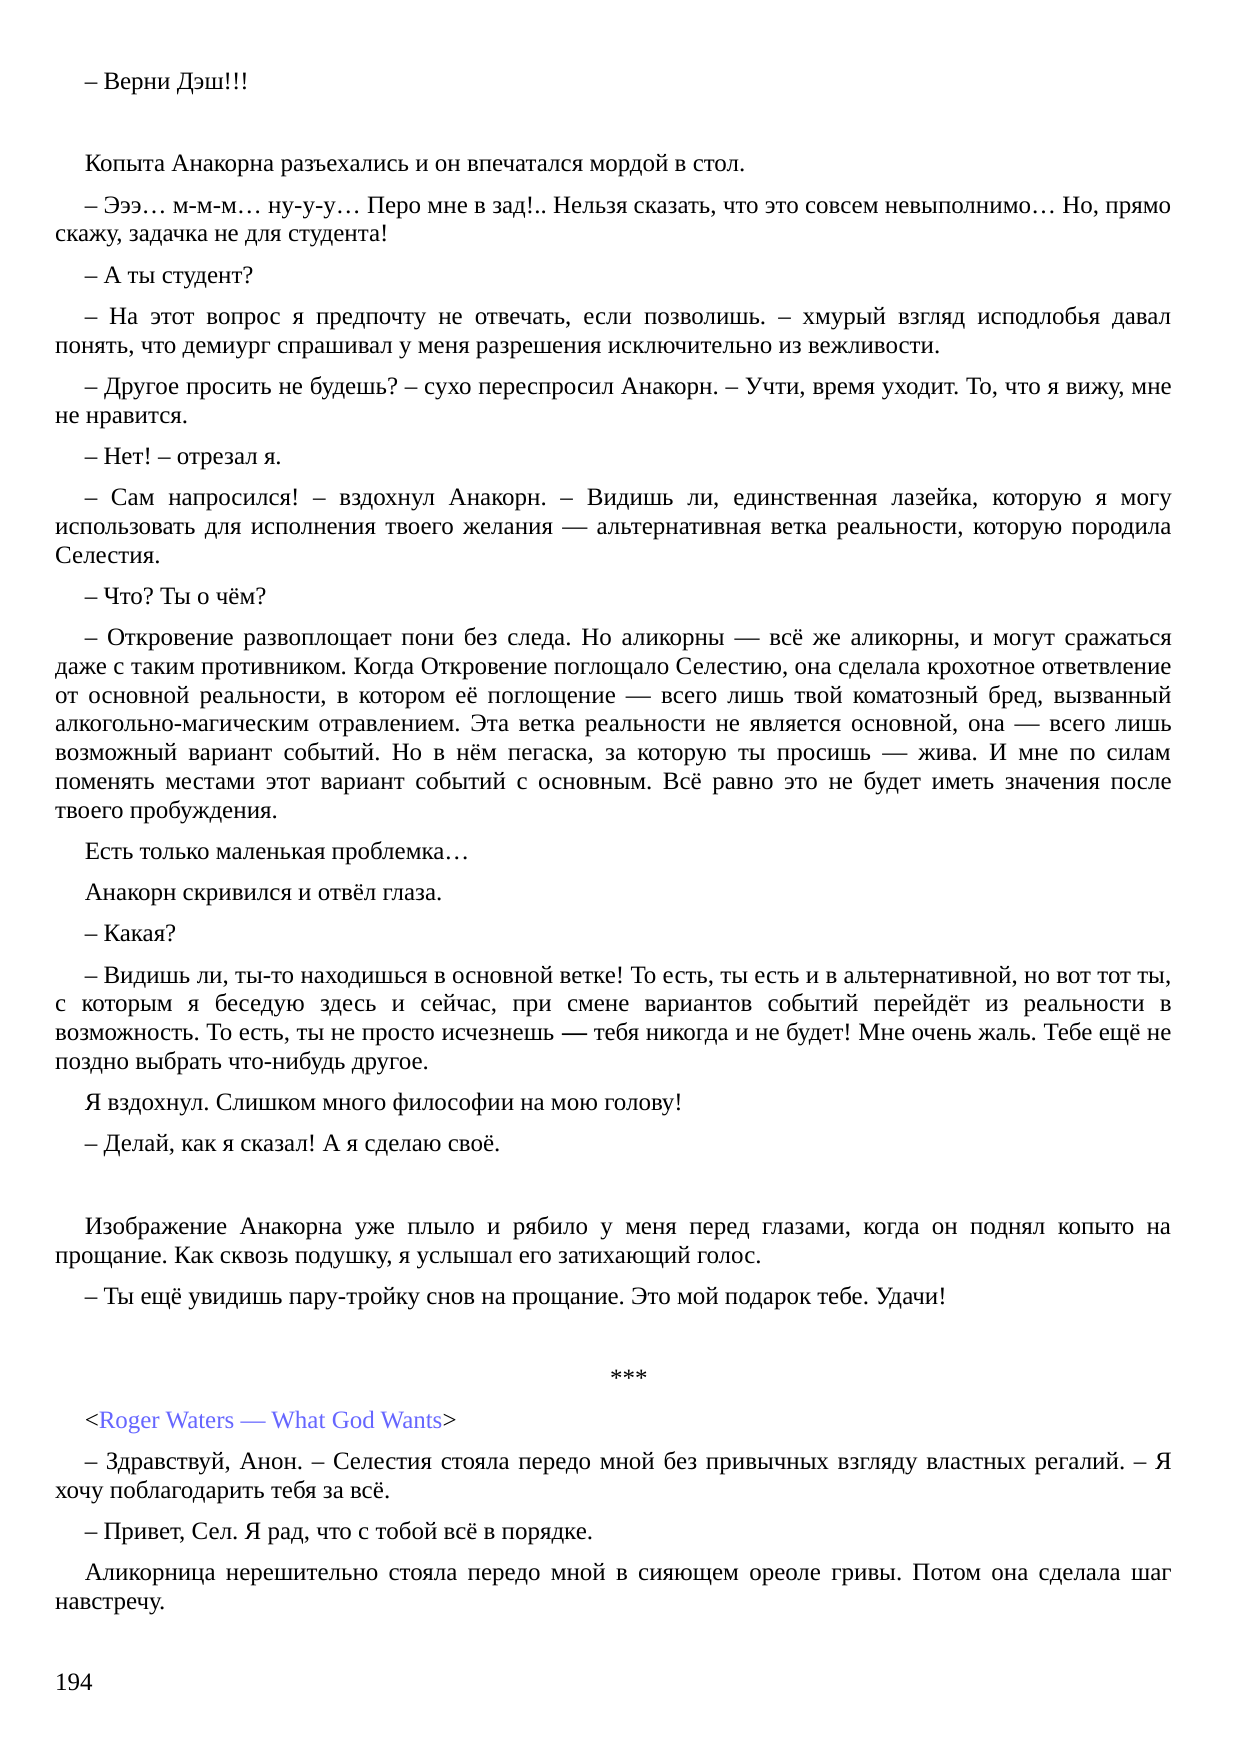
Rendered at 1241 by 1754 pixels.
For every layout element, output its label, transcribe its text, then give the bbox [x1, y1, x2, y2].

text *** [55, 1363, 1173, 1392]
text Я вздохнул. Слишком много философии на мою голову! [55, 1087, 1173, 1116]
text – Привет, Сел. Я рад, что с тобой всё в порядке. [55, 1516, 1173, 1545]
text – Верни Дэш!!! [55, 66, 1173, 95]
text – А ты студент? [55, 260, 1173, 288]
text – На этот вопрос я предпочту не отвечать, если позволишь. – хмурый взгляд исподлобья давал понять, что демиург спрашивал у меня разрешения исключительно из вежливости. [55, 301, 1173, 358]
text Аликорница нерешительно стояла передо мной в сияющем ореоле гривы. Потом она сделала шаг навстречу. [55, 1557, 1173, 1615]
text – Делай, как я сказал! А я сделаю своё. [55, 1128, 1173, 1157]
text – Видишь ли, ты-то находишься в основной ветке! То есть, ты есть и в альтернативной, но вот тот ты, с которым я беседую здесь и сейчас, при смене вариантов событий перейдёт из реальности в возможность. То есть, ты не просто исчезнешь — тебя никогда и не будет! Мне очень жаль. Тебе ещё не поздно выбрать что-нибудь другое. [55, 960, 1173, 1075]
text – Нет! – отрезал я. [55, 441, 1173, 470]
text Копыта Анакорна разъехались и он впечатался мордой в стол. [55, 148, 1173, 177]
text – Сам напросился! – вздохнул Анакорн. – Видишь ли, единственная лазейка, которую я могу использовать для исполнения твоего желания — альтернативная ветка реальности, которую породила Селестия. [55, 482, 1173, 568]
text Анакорн скривился и отвёл глаза. [55, 877, 1173, 906]
text – Эээ… м-м-м… ну-у-у… Перо мне в зад!.. Нельзя сказать, что это совсем невыполнимо… Но, прямо скажу, задачка не для студента! [55, 190, 1173, 247]
text Изображение Анакорна уже плыло и рябило у меня перед глазами, когда он поднял копыто на прощание. Как сквозь подушку, я услышал его затихающий голос. [55, 1211, 1173, 1268]
text <Roger Waters — What God Wants> [55, 1405, 1173, 1433]
text – Другое просить не будешь? – сухо переспросил Анакорн. – Учти, время уходит. То, что я вижу, мне не нравится. [55, 371, 1173, 428]
text – Какая? [55, 918, 1173, 947]
text – Ты ещё увидишь пару-тройку снов на прощание. Это мой подарок тебе. Удачи! [55, 1281, 1173, 1310]
text – Откровение развоплощает пони без следа. Но аликорны — всё же аликорны, и могут сражаться даже с таким противником. Когда Откровение поглощало Селестию, она сделала крохотное ответвление от основной реальности, в котором её поглощение — всего лишь твой коматозный бред, вызванный алкогольно-магическим отравлением. Эта ветка реальности не является основной, она — всего лишь возможный вариант событий. Но в нём пегаска, за которую ты просишь — жива. И мне по силам поменять местами этот вариант событий с основным. Всё равно это не будет иметь значения после твоего пробуждения. [55, 622, 1173, 823]
text – Здравствуй, Анон. – Селестия стояла передо мной без привычных взгляду властных регалий. – Я хочу поблагодарить тебя за всё. [55, 1446, 1173, 1503]
text Есть только маленькая проблемка… [55, 836, 1173, 865]
text – Что? Ты о чём? [55, 581, 1173, 610]
